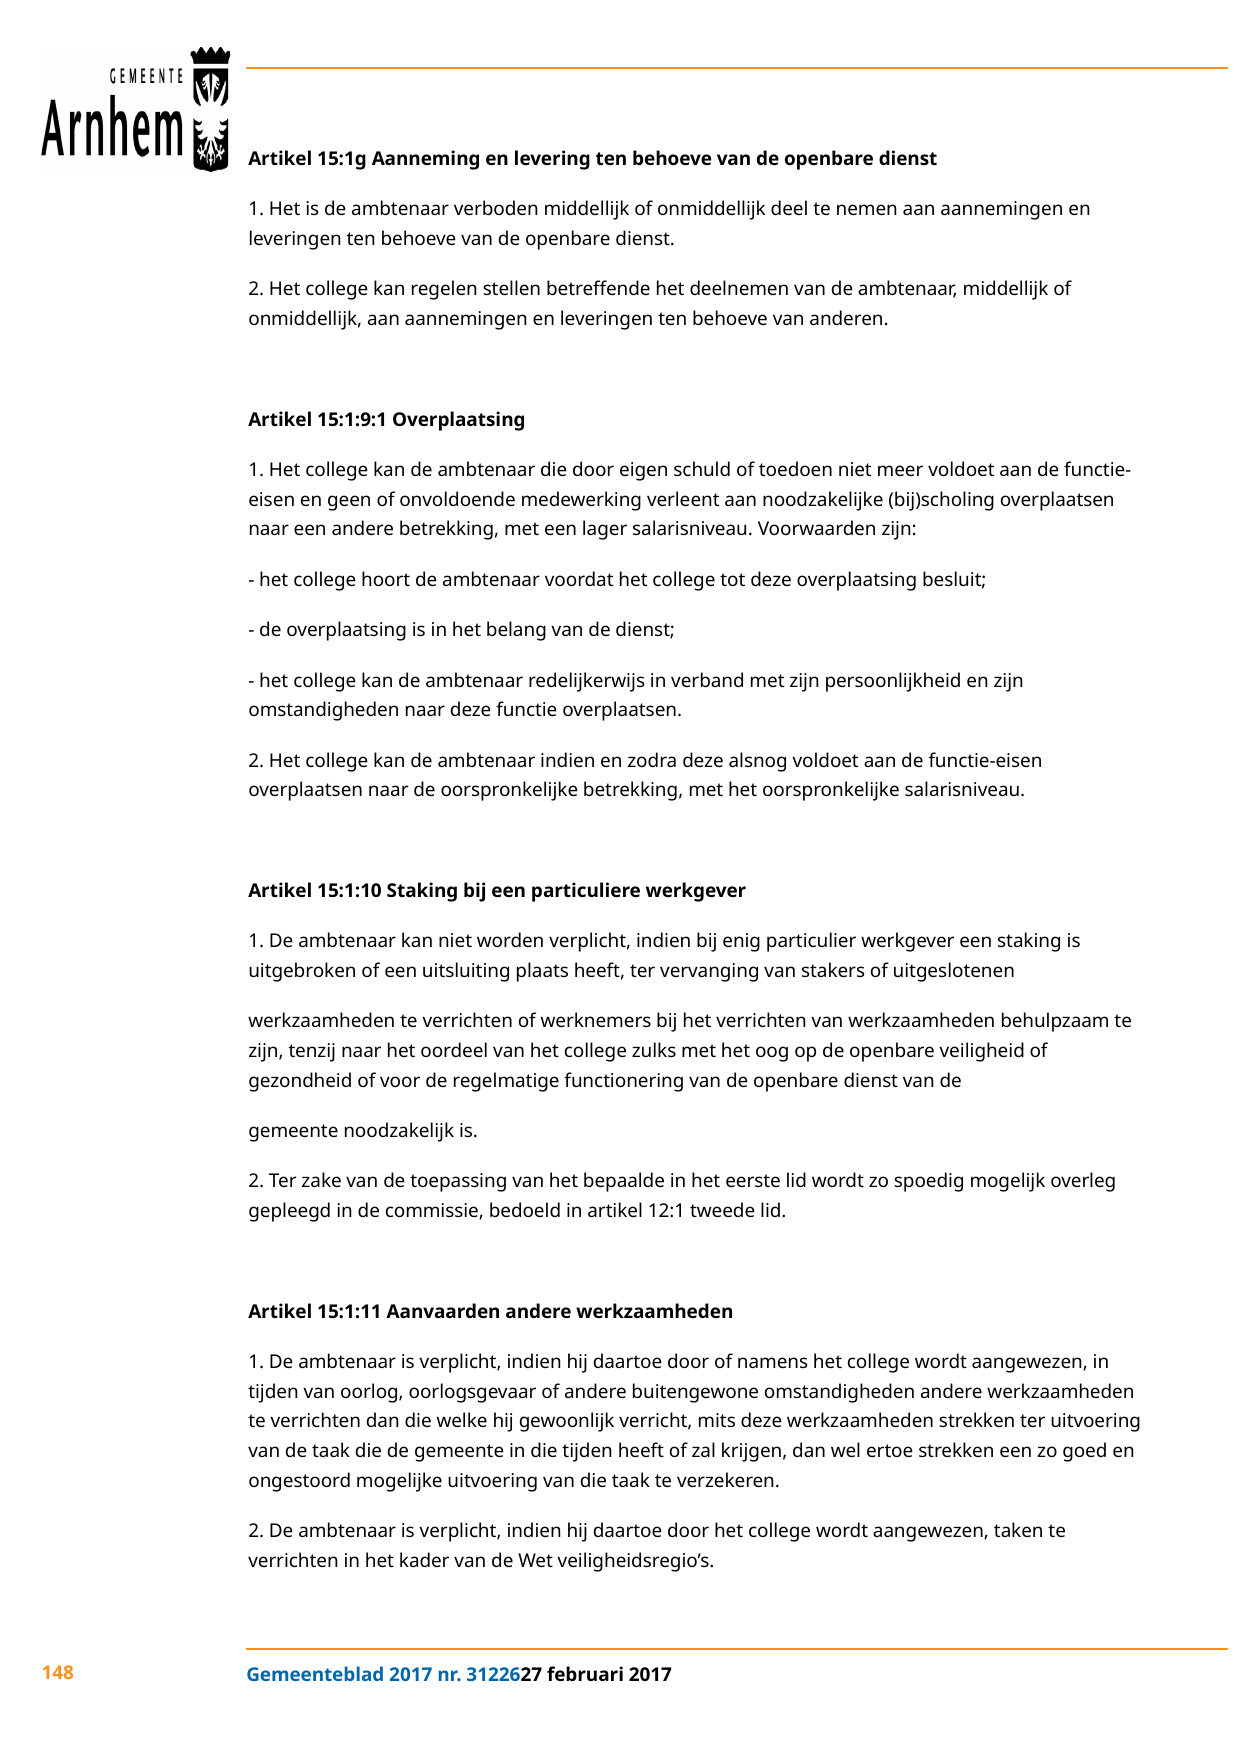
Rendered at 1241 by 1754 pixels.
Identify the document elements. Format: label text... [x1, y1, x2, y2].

text 2. Het college kan regelen stellen betreffende het deelnemen van de ambtenaar, middellijk of onmiddellijk, aan aannemingen en leveringen ten behoeve van anderen. [248, 276, 1152, 331]
text Artikel 15:1:9:1 Overplaatsing [248, 406, 1152, 432]
text 1. Het college kan de ambtenaar die door eigen schuld of toedoen niet meer voldoet aan de functie-eisen en geen of onvoldoende medewerking verleent aan noodzakelijke (bij)scholing overplaatsen naar een andere betrekking, met een lager salarisniveau. Voorwaarden zijn: [248, 456, 1152, 541]
text 1. De ambtenaar kan niet worden verplicht, indien bij enig particulier werkgever een staking is uitgebroken of een uitsluiting plaats heeft, ter vervanging van stakers of uitgeslotenen [248, 928, 1152, 983]
text Artikel 15:1g Aanneming en levering ten behoeve van de openbare dienst [248, 145, 1152, 171]
text Artikel 15:1:10 Staking bij een particuliere werkgever [248, 877, 1152, 903]
text - het college kan de ambtenaar redelijkerwijs in verband met zijn persoonlijkheid en zijn omstandigheden naar deze functie overplaatsen. [248, 667, 1152, 722]
text werkzaamheden te verrichten of werknemers bij het verrichten van werkzaamheden behulpzaam te zijn, tenzij naar het oordeel van het college zulks met het oog op de openbare veiligheid of gezondheid of voor de regelmatige functionering van de openbare dienst van de [248, 1008, 1152, 1093]
text 2. Het college kan de ambtenaar indien en zodra deze alsnog voldoet aan de functie-eisen overplaatsen naar de oorspronkelijke betrekking, met het oorspronkelijke salarisniveau. [248, 747, 1152, 802]
text gemeente noodzakelijk is. [248, 1117, 1152, 1143]
text 2. De ambtenaar is verplicht, indien hij daartoe door het college wordt aangewezen, taken te verrichten in het kader van de Wet veiligheidsregio’s. [248, 1517, 1152, 1573]
text - het college hoort de ambtenaar voordat het college tot deze overplaatsing besluit; [248, 566, 1152, 592]
text 1. Het is de ambtenaar verboden middellijk of onmiddellijk deel te nemen aan aannemingen en leveringen ten behoeve van de openbare dienst. [248, 196, 1152, 251]
picture [41, 47, 231, 172]
text 2. Ter zake van de toepassing van het bepaalde in het eerste lid wordt zo spoedig mogelijk overleg gepleegd in de commissie, bedoeld in artikel 12:1 tweede lid. [248, 1168, 1152, 1223]
text - de overplaatsing is in het belang van de dienst; [248, 616, 1152, 642]
text 1. De ambtenaar is verplicht, indien hij daartoe door of namens het college wordt aangewezen, in tijden van oorlog, oorlogsgevaar of andere buitengewone omstandigheden andere werkzaamheden te verrichten dan die welke hij gewoonlijk verricht, mits deze werkzaamheden strekken ter uitvoering van de taak die de gemeente in die tijden heeft of zal krijgen, dan wel ertoe strekken een zo goed en ongestoord mogelijke uitvoering van die taak te verzekeren. [248, 1348, 1152, 1493]
text Artikel 15:1:11 Aanvaarden andere werkzaamheden [248, 1298, 1152, 1324]
